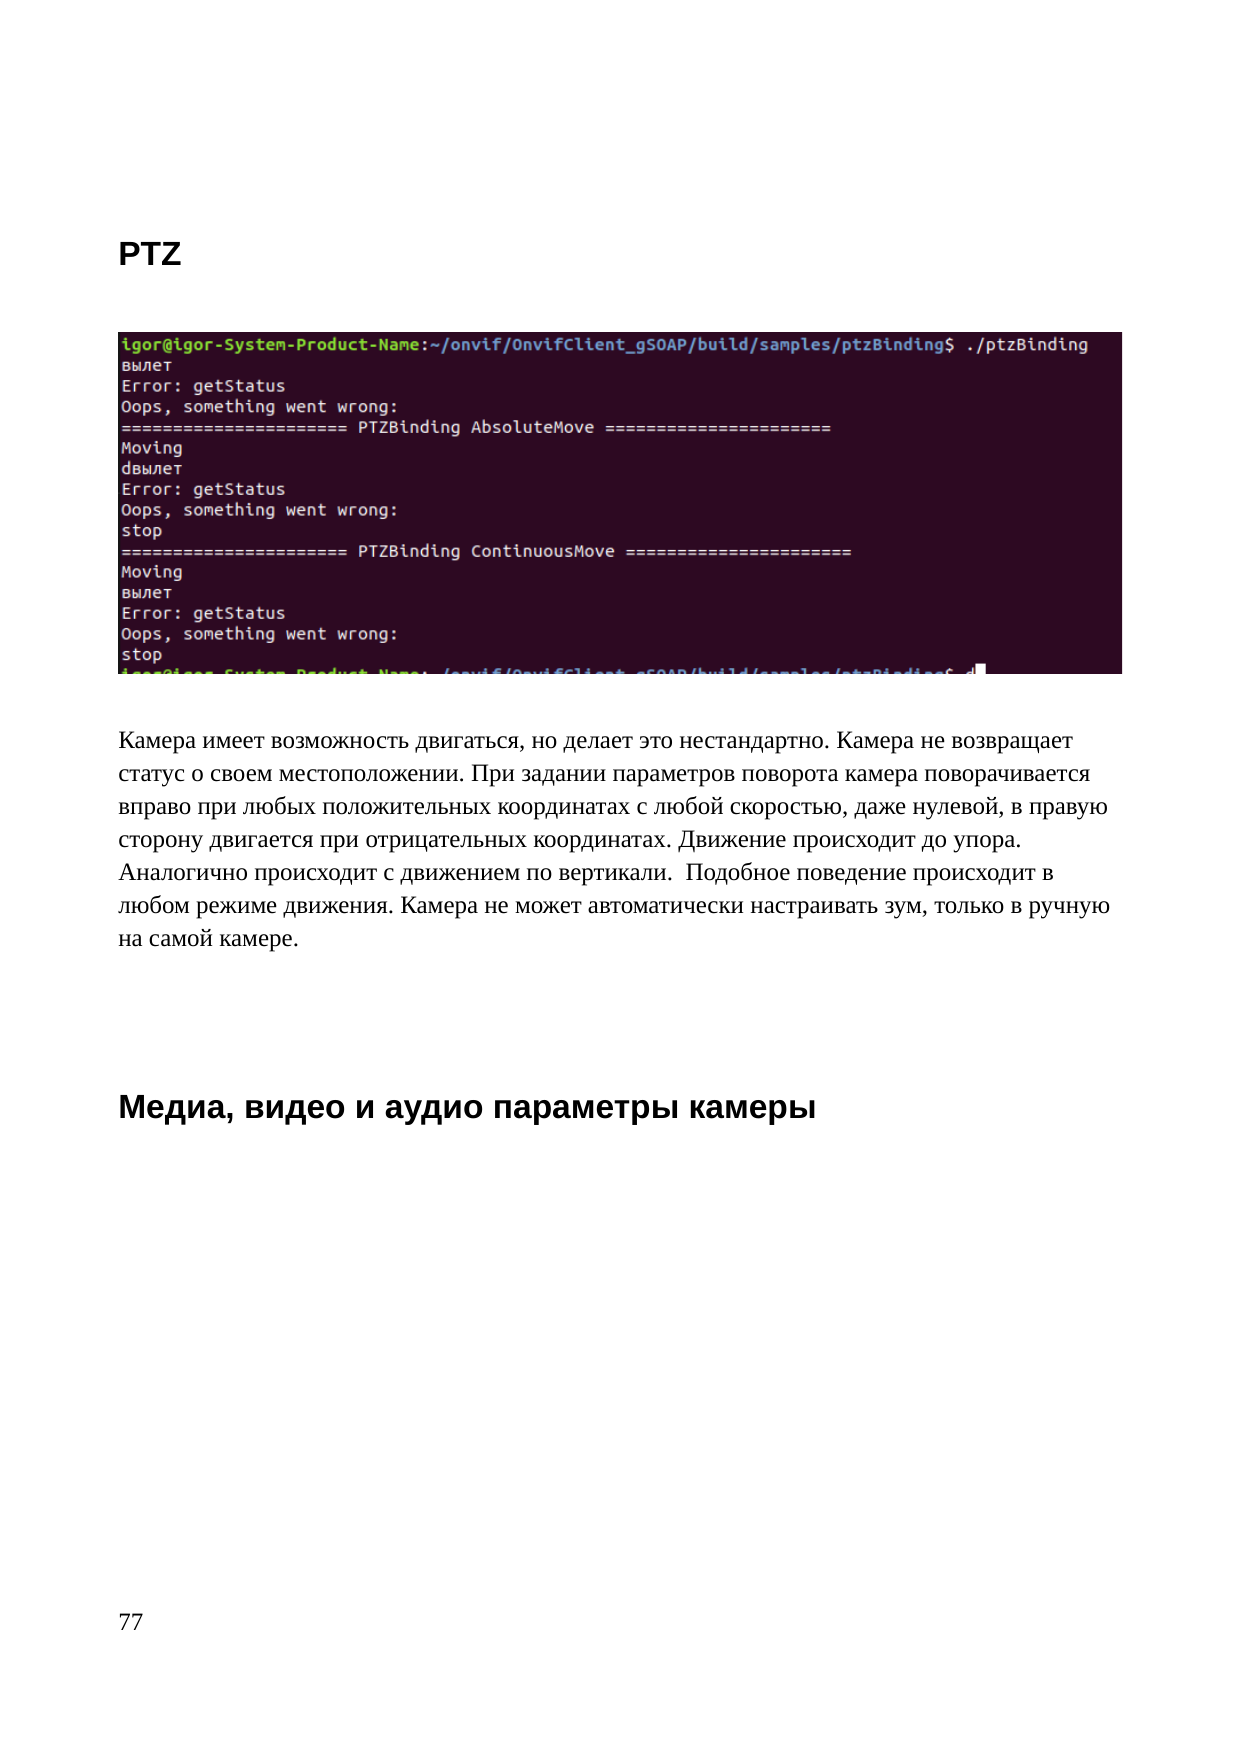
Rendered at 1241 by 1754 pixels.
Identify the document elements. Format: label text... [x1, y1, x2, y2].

text Камера имеет возможность двигаться, но делает это нестандартно. Камера не возвращает статус о своем местоположении. При задании параметров поворота камера поворачивается вправо при любых положительных координатах с любой скоростью, даже нулевой, в правую сторону двигается при отрицательных координатах. Движение происходит до упора. Аналогично происходит с движением по вертикали. Подобное поведение происходит в любом режиме движения. Камера не может автоматически настраивать зум, только в ручную на самой камере. [118, 725, 1122, 952]
picture [118, 332, 1123, 674]
subtitle Медиа, видео и аудио параметры камеры [118, 1087, 1122, 1126]
subtitle PTZ [118, 234, 1122, 273]
